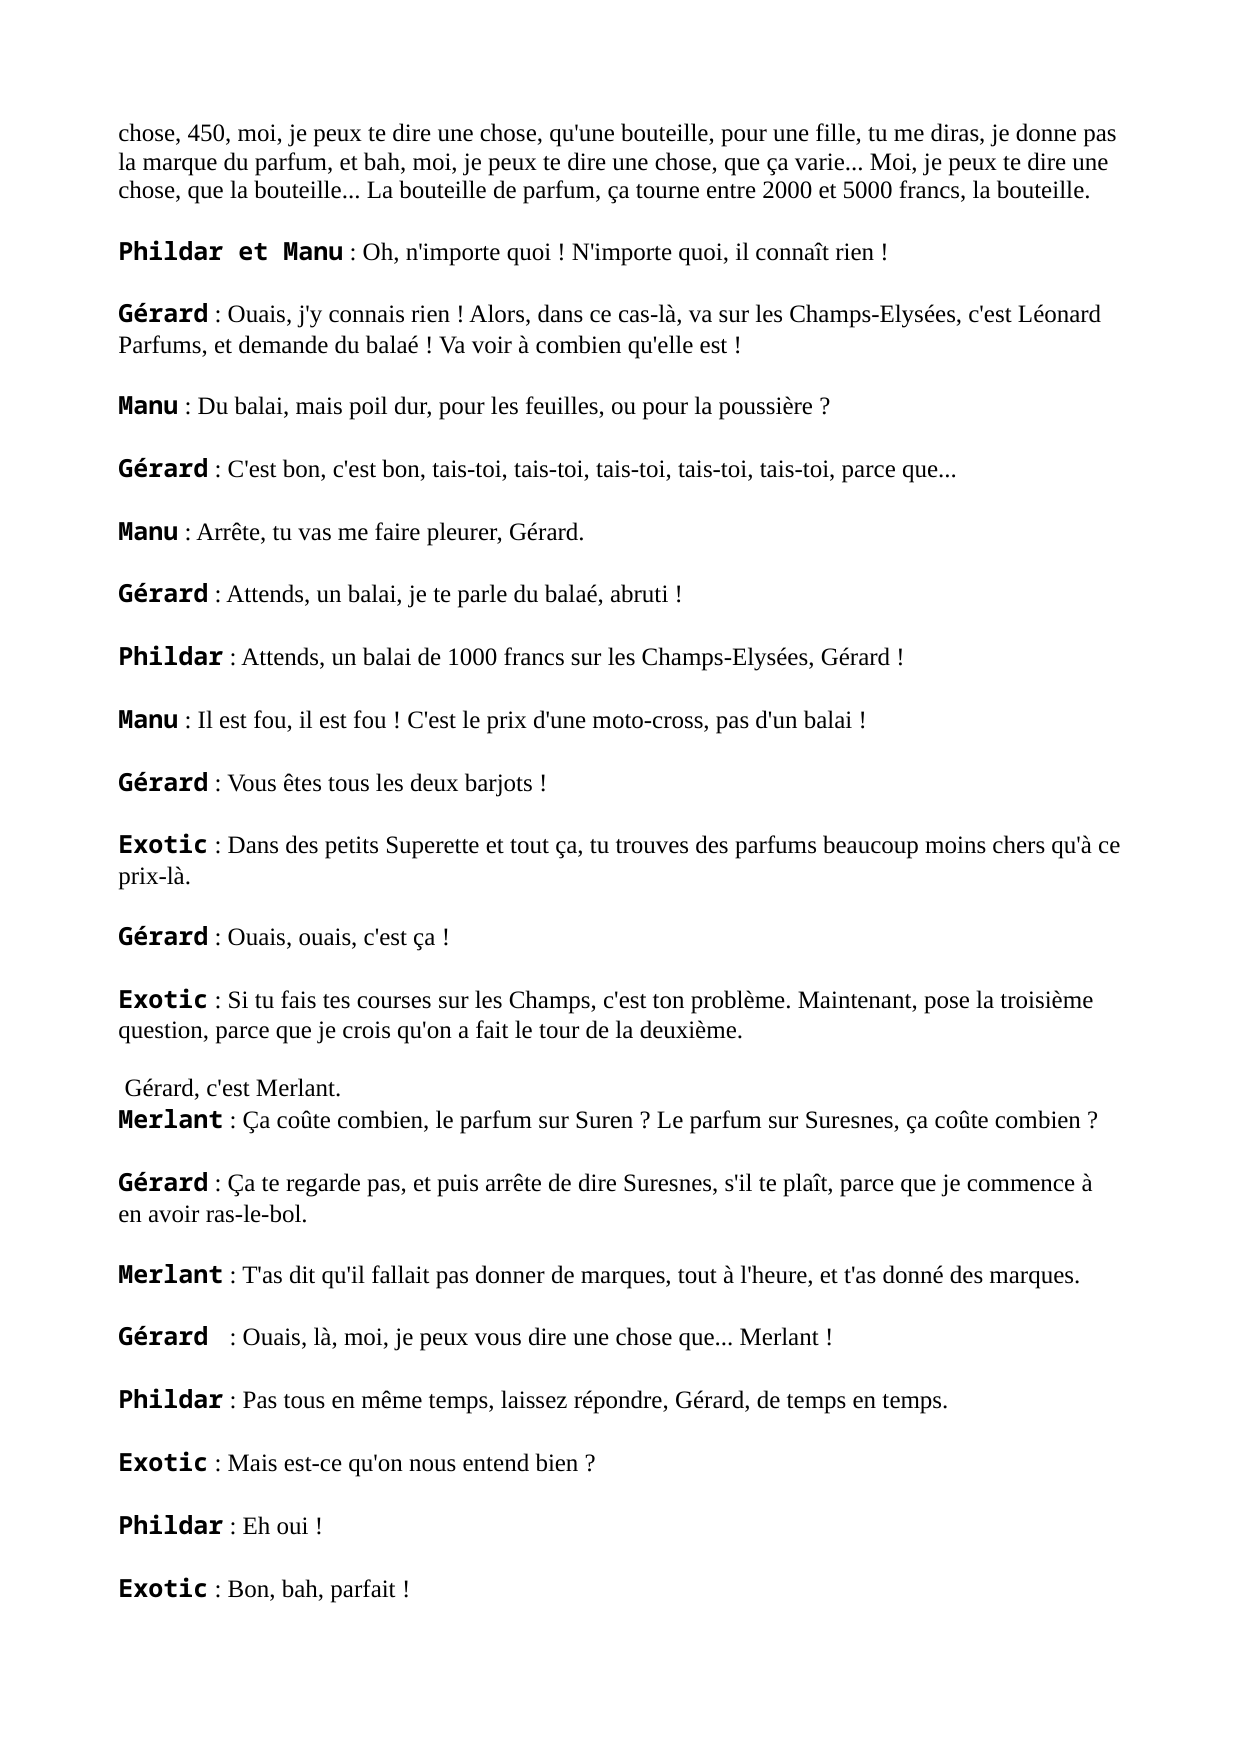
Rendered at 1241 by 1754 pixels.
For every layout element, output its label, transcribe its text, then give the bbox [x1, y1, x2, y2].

text Gérard, c'est Merlant. [118, 1073, 1122, 1102]
text Gérard : C'est bon, c'est bon, tais-toi, tais-toi, tais-toi, tais-toi, tais-toi, parce que... [118, 450, 1122, 484]
text Manu : Du balai, mais poil dur, pour les feuilles, ou pour la poussière ? [118, 387, 1122, 422]
text Phildar : Pas tous en même temps, laissez répondre, Gérard, de temps en temps. [118, 1382, 1122, 1416]
text Phildar : Attends, un balai de 1000 francs sur les Champs-Elysées, Gérard ! [118, 639, 1122, 673]
text Gérard : Vous êtes tous les deux barjots ! [118, 764, 1122, 798]
text Merlant : Ça coûte combien, le parfum sur Suren ? Le parfum sur Suresnes, ça coûte combien ? [118, 1102, 1122, 1136]
text Gérard : Ouais, j'y connais rien ! Alors, dans ce cas-là, va sur les Champs-Elysées, c'est Léonard Parfums, et demande du balaé ! Va voir à combien qu'elle est ! [118, 296, 1122, 359]
text Phildar : Eh oui ! [118, 1507, 1122, 1542]
text Gérard : Ouais, là, moi, je peux vous dire une chose que... Merlant ! [118, 1319, 1122, 1353]
text Phildar et Manu : Oh, n'importe quoi ! N'importe quoi, il connaît rien ! [118, 233, 1122, 267]
text Exotic : Mais est-ce qu'on nous entend bien ? [118, 1445, 1122, 1479]
text Exotic : Bon, bah, parfait ! [118, 1570, 1122, 1604]
text Gérard : Ouais, ouais, c'est ça ! [118, 919, 1122, 953]
text Exotic : Dans des petits Superette et tout ça, tu trouves des parfums beaucoup moins chers qu'à ce prix-là. [118, 827, 1122, 890]
text Gérard : Ça te regarde pas, et puis arrête de dire Suresnes, s'il te plaît, parce que je commence à en avoir ras-le-bol. [118, 1165, 1122, 1227]
text Exotic : Si tu fais tes courses sur les Champs, c'est ton problème. Maintenant, pose la troisième question, parce que je crois qu'on a fait le tour de la deuxième. [118, 982, 1122, 1044]
text Manu : Il est fou, il est fou ! C'est le prix d'une moto-cross, pas d'un balai ! [118, 702, 1122, 736]
text Gérard : Attends, un balai, je te parle du balaé, abruti ! [118, 576, 1122, 610]
text chose, 450, moi, je peux te dire une chose, qu'une bouteille, pour une fille, tu me diras, je donne pas la marque du parfum, et bah, moi, je peux te dire une chose, que ça varie... Moi, je peux te dire une chose, que la bouteille... La bouteille de parfum, ça tourne entre 2000 et 5000 francs, la bouteille. [118, 118, 1122, 204]
text Manu : Arrête, tu vas me faire pleurer, Gérard. [118, 513, 1122, 547]
text Merlant : T'as dit qu'il fallait pas donner de marques, tout à l'heure, et t'as donné des marques. [118, 1256, 1122, 1290]
